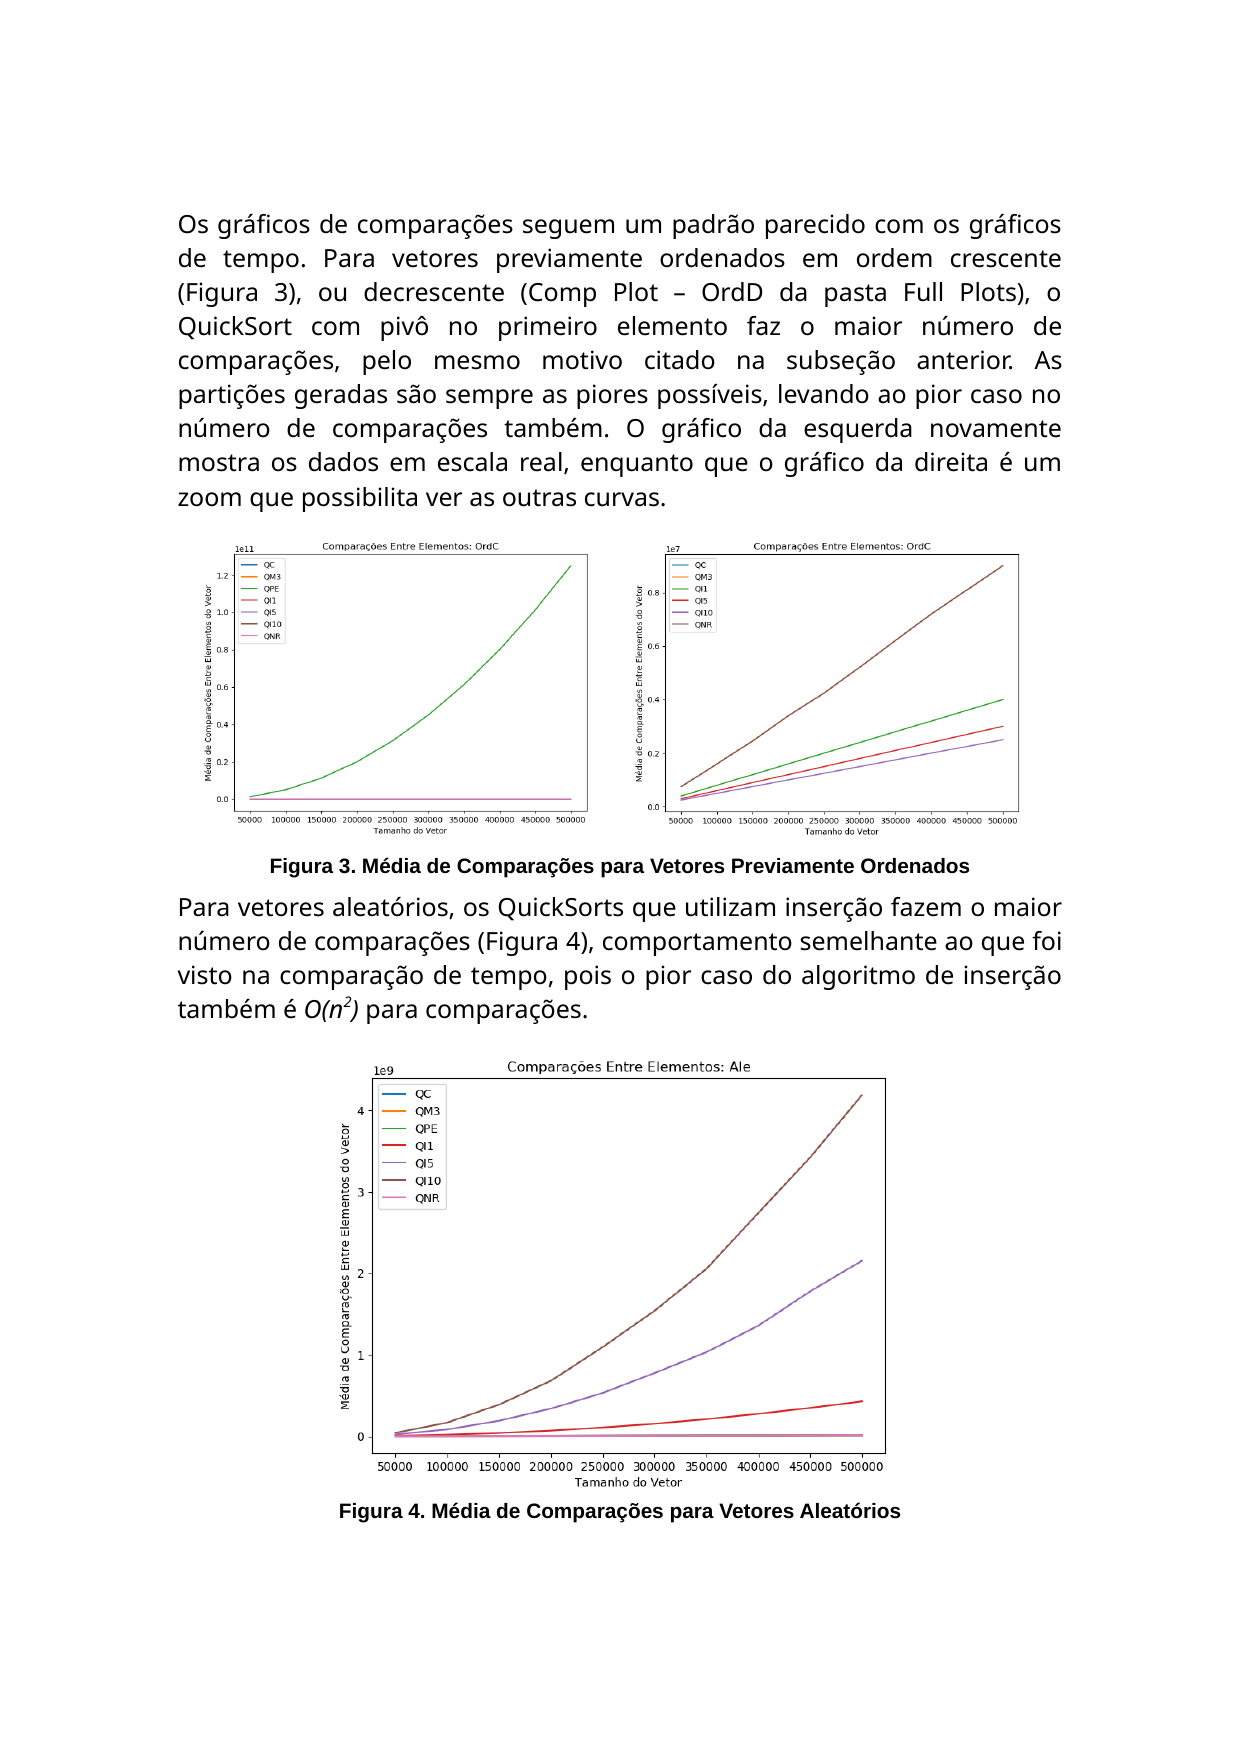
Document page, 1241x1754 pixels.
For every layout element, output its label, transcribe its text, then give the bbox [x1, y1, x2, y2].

text Figura 3. Média de Comparações para Vetores Previamente Ordenados [177, 853, 1063, 878]
text Figura 4. Média de Comparações para Vetores Aleatórios [177, 1499, 1063, 1523]
text Os gráficos de comparações seguem um padrão parecido com os gráficos de tempo. Para vetores previamente ordenados em ordem crescente (Figura 3), ou decrescente (Comp Plot – OrdD da pasta Full Plots), o QuickSort com pivô no primeiro elemento faz o maior número de comparações, pelo mesmo motivo citado na subseção anterior. As partições geradas são sempre as piores possíveis, levando ao pior caso no número de comparações também. O gráfico da esquerda novamente mostra os dados em escala real, enquanto que o gráfico da direita é um zoom que possibilita ver as outras curvas. [177, 207, 1063, 513]
text Para vetores aleatórios, os QuickSorts que utilizam inserção fazem o maior número de comparações (Figura 4), comportamento semelhante ao que foi visto na comparação de tempo, pois o pior caso do algoritmo de inserção também é O(n2) para comparações. [177, 890, 1063, 1026]
picture [177, 513, 1063, 854]
picture [289, 1037, 951, 1499]
